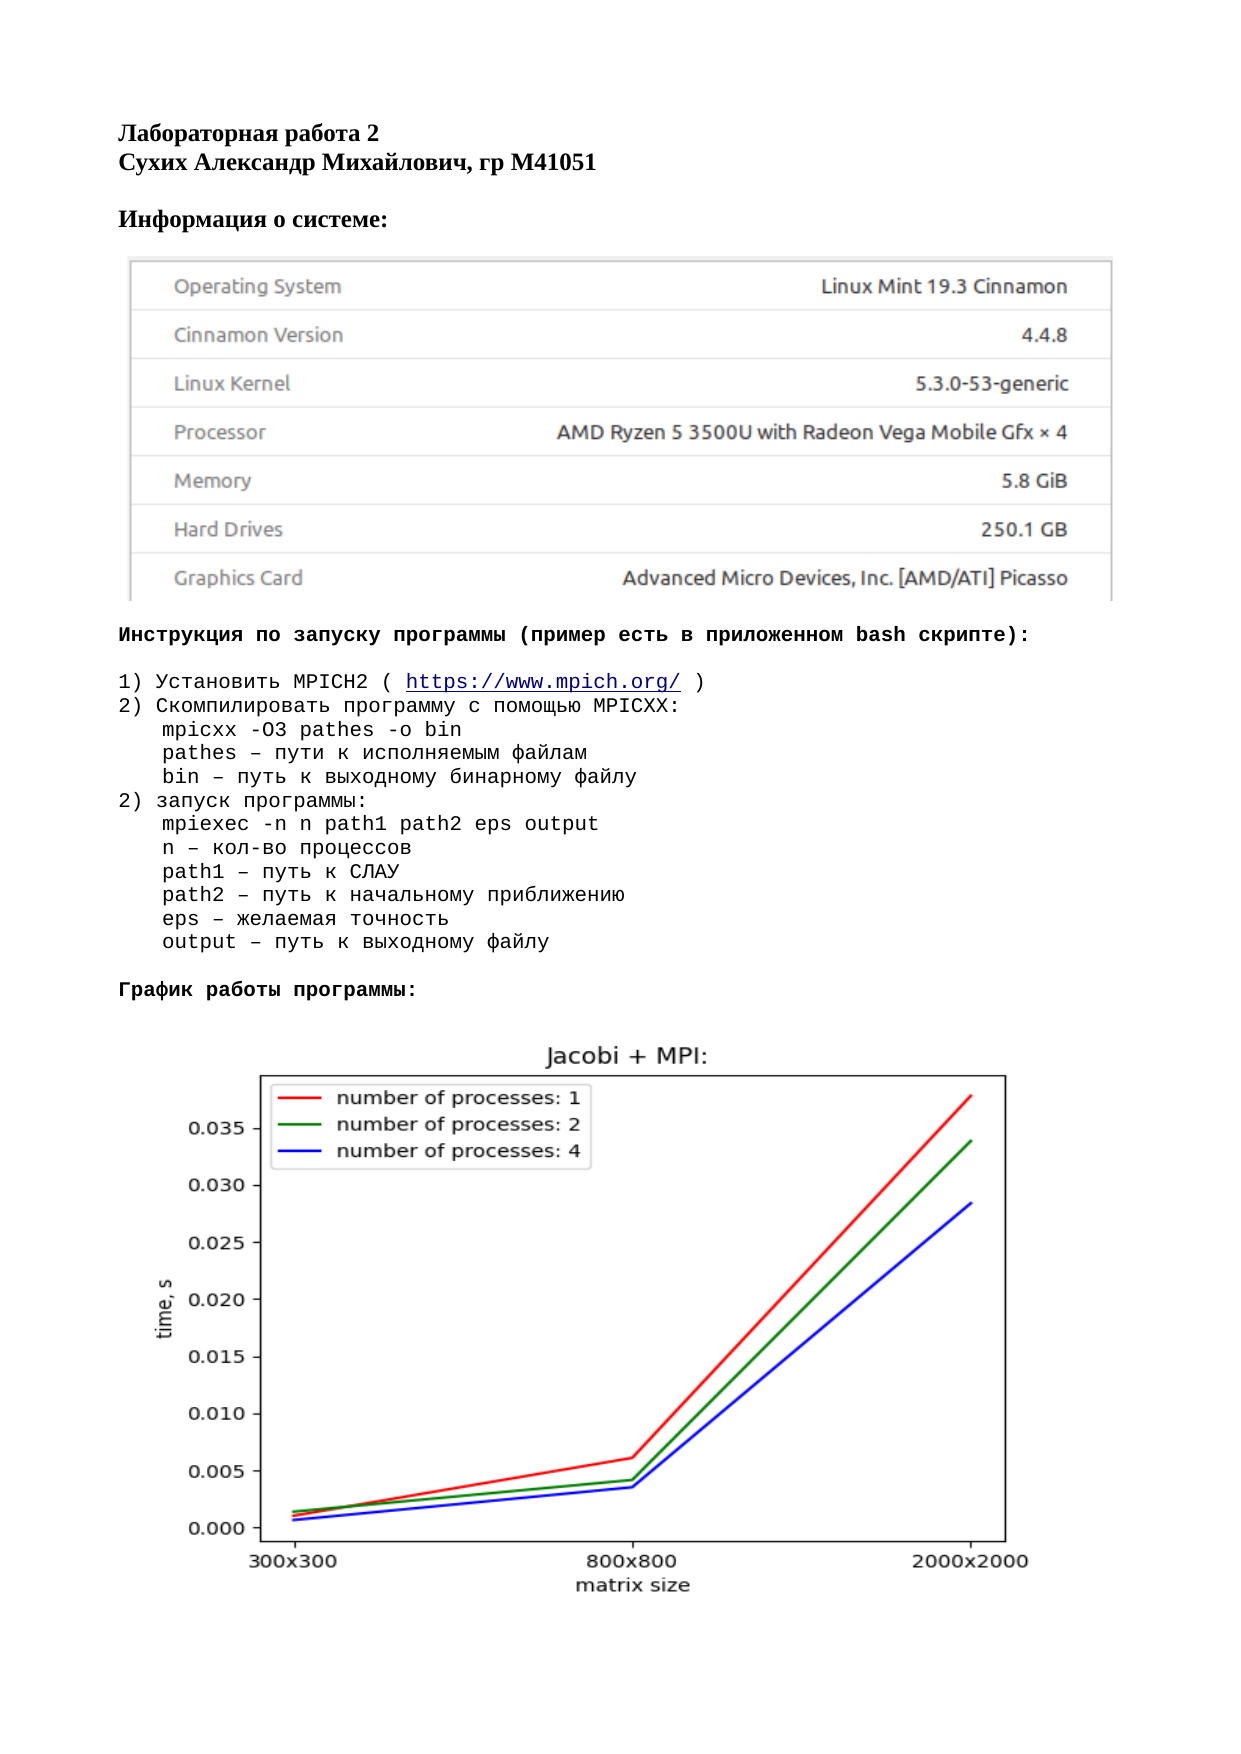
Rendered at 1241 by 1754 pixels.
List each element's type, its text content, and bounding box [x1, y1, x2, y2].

text bin – путь к выходному бинарному файлу [118, 766, 1122, 790]
text mpicxx -O3 pathes -o bin [118, 719, 1122, 742]
text Сухих Александр Михайлович, гр М41051 [118, 147, 1122, 176]
text mpiexec -n n path1 path2 eps output [118, 813, 1122, 837]
text eps – желаемая точность [118, 908, 1122, 932]
text path1 – путь к СЛАУ [118, 861, 1122, 884]
picture [127, 256, 1114, 601]
text График работы программы: [118, 979, 1122, 1002]
text output – путь к выходному файлу [118, 932, 1122, 955]
text Инструкция по запуску программы (пример есть в приложенном bash скрипте): [118, 624, 1122, 648]
picture [140, 1002, 1100, 1608]
text Лабораторная работа 2 [118, 118, 1122, 147]
text n – кол-во процессов [118, 837, 1122, 861]
text 2) запуск программы: [118, 790, 1122, 813]
text path2 – путь к начальному приближению [118, 884, 1122, 908]
text 1) Установить MPICH2 ( https://www.mpich.org/ ) [118, 671, 1122, 695]
text 2) Скомпилировать программу c помощью MPICXX: [118, 695, 1122, 719]
text Информация о системе: [118, 204, 1122, 233]
text pathes – пути к исполняемым файлам [118, 742, 1122, 766]
